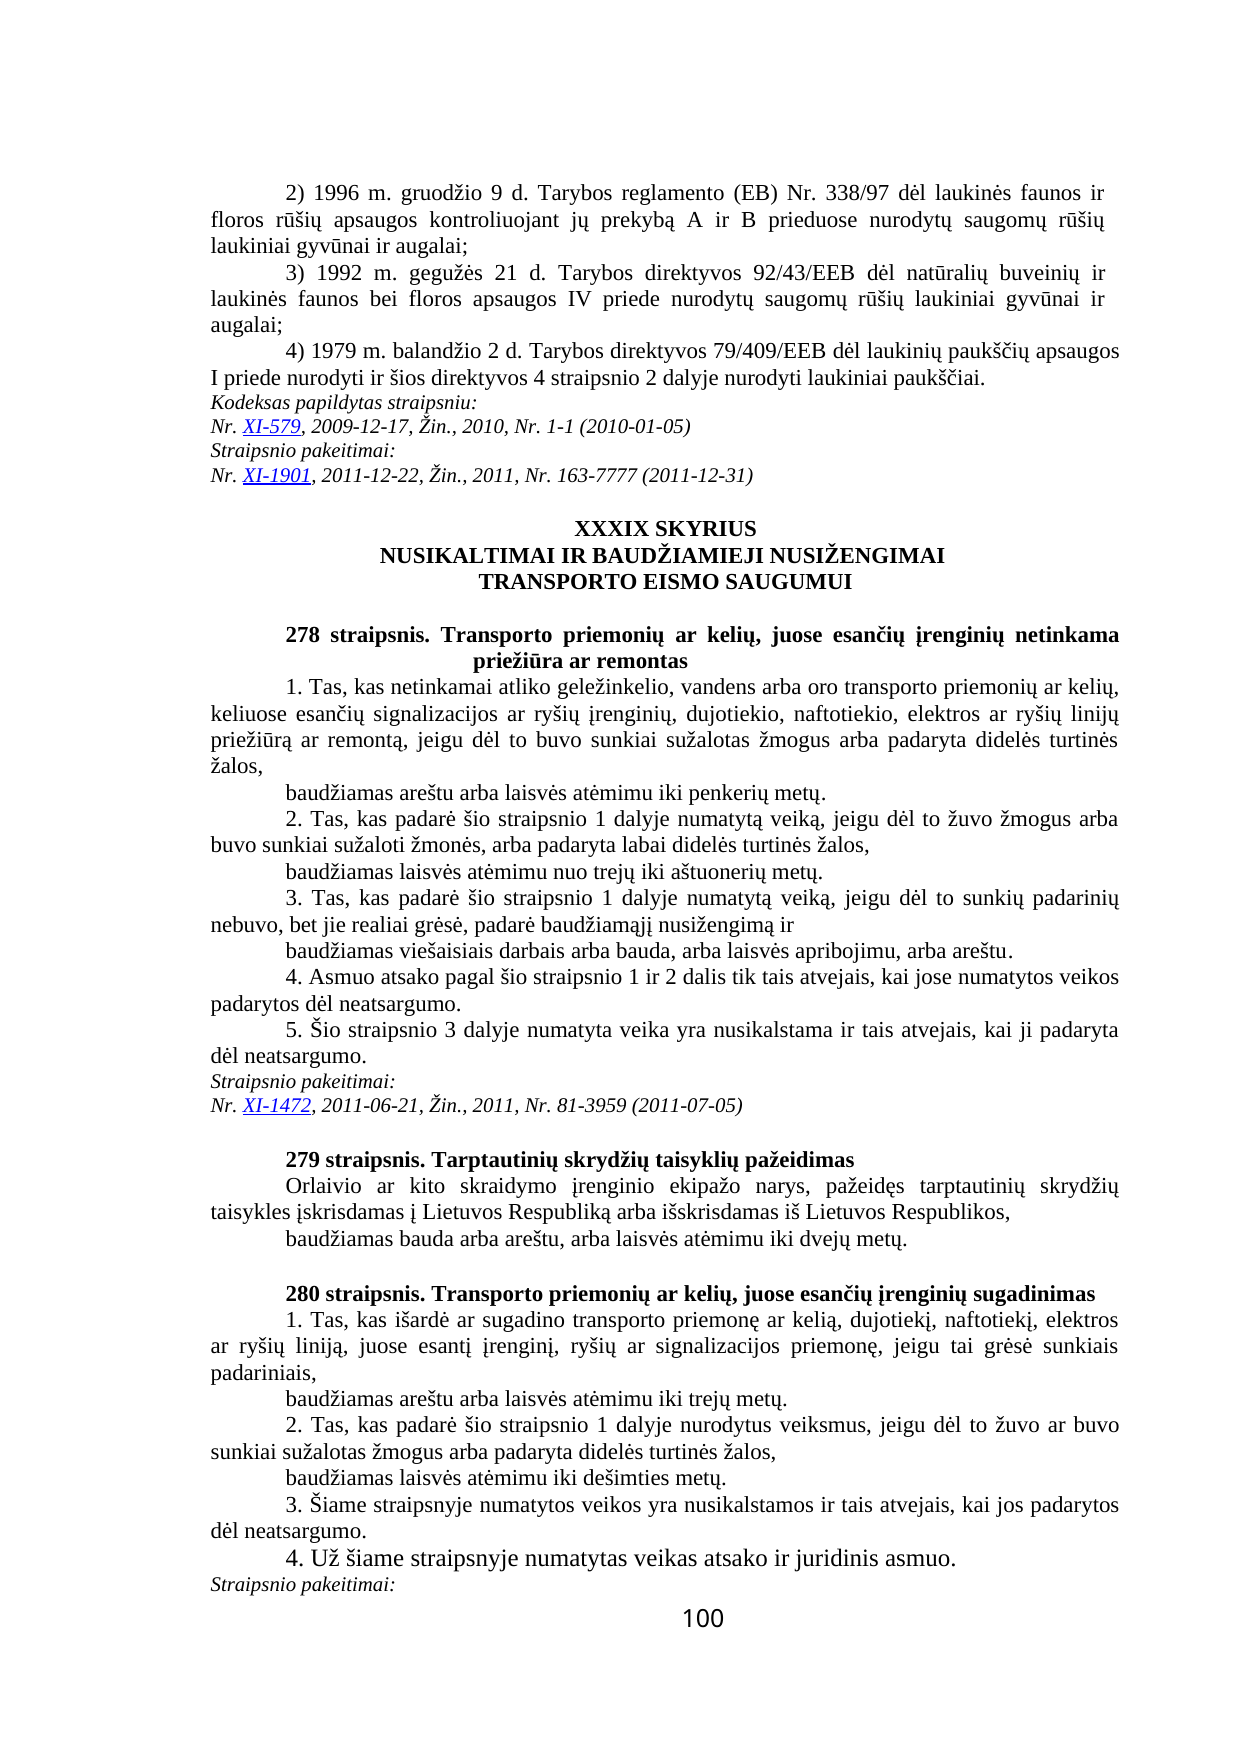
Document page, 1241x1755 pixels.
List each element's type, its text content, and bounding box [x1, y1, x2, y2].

text 1. Tas, kas išardė ar sugadino transporto priemonę ar kelią, dujotiekį, naftotiekį, elektros ar ryšių liniją, juose esantį įrenginį, ryšių ar signalizacijos priemonę, jeigu tai grėsė sunkiais padariniais, [210, 1306, 1120, 1385]
text Nr. XI-1901, 2011-12-22, Žin., 2011, Nr. 163-7777 (2011-12-31) [210, 462, 1120, 487]
text 2) 1996 m. gruodžio 9 d. Tarybos reglamento (EB) Nr. 338/97 dėl laukinės faunos ir floros rūšių apsaugos kontroliuojant jų prekybą A ir B prieduose nurodytų saugomų rūšių laukiniai gyvūnai ir augalai; [210, 179, 1106, 258]
text 2. Tas, kas padarė šio straipsnio 1 dalyje numatytą veiką, jeigu dėl to žuvo žmogus arba buvo sunkiai sužaloti žmonės, arba padaryta labai didelės turtinės žalos, [210, 805, 1120, 858]
text baudžiamas areštu arba laisvės atėmimu iki trejų metų. [210, 1385, 1120, 1412]
text baudžiamas laisvės atėmimu nuo trejų iki aštuonerių metų. [210, 858, 1120, 884]
text 280 straipsnis. Transporto priemonių ar kelių, juose esančių įrenginių sugadinimas [285, 1280, 1120, 1306]
text Orlaivio ar kito skraidymo įrenginio ekipažo narys, pažeidęs tarptautinių skrydžių taisykles įskrisdamas į Lietuvos Respubliką arba išskrisdamas iš Lietuvos Respublikos, [210, 1172, 1120, 1225]
text baudžiamas bauda arba areštu, arba laisvės atėmimu iki dvejų metų. [210, 1225, 1120, 1251]
text NUSIKALTIMAI IR BAUDŽIAMIEJI NUSIŽENGIMAI TRANSPORTO EISMO SAUGUMUI [210, 542, 1120, 594]
text 4. Už šiame straipsnyje numatytas veikas atsako ir juridinis asmuo. [210, 1543, 1120, 1572]
text 2. Tas, kas padarė šio straipsnio 1 dalyje nurodytus veiksmus, jeigu dėl to žuvo ar buvo sunkiai sužalotas žmogus arba padaryta didelės turtinės žalos, [210, 1412, 1120, 1464]
text Straipsnio pakeitimai: [210, 1572, 1120, 1596]
text 4) 1979 m. balandžio 2 d. Tarybos direktyvos 79/409/EEB dėl laukinių paukščių apsaugos I priede nurodyti ir šios direktyvos 4 straipsnio 2 dalyje nurodyti laukiniai paukščiai. [210, 338, 1120, 390]
text Nr. XI-579, 2009-12-17, Žin., 2010, Nr. 1-1 (2010-01-05) [210, 414, 1120, 438]
text 3) 1992 m. gegužės 21 d. Tarybos direktyvos 92/43/EEB dėl natūralių buveinių ir laukinės faunos bei floros apsaugos IV priede nurodytų saugomų rūšių laukiniai gyvūnai ir augalai; [210, 258, 1106, 338]
text 3. Šiame straipsnyje numatytos veikos yra nusikalstamos ir tais atvejais, kai jos padarytos dėl neatsargumo. [210, 1491, 1120, 1543]
text 278 straipsnis. Transporto priemonių ar kelių, juose esančių įrenginių netinkama priežiūra ar remontas [285, 621, 1120, 673]
text 5. Šio straipsnio 3 dalyje numatyta veika yra nusikalstama ir tais atvejais, kai ji padaryta dėl neatsargumo. [210, 1016, 1120, 1069]
text baudžiamas laisvės atėmimu iki dešimties metų. [210, 1464, 1120, 1491]
text baudžiamas areštu arba laisvės atėmimu iki penkerių metų. [210, 779, 1120, 805]
text baudžiamas viešaisiais darbais arba bauda, arba laisvės apribojimu, arba areštu. [210, 937, 1120, 963]
text XXXIX SKYRIUS [210, 515, 1120, 542]
text 3. Tas, kas padarė šio straipsnio 1 dalyje numatytą veiką, jeigu dėl to sunkių padarinių nebuvo, bet jie realiai grėsė, padarė baudžiamąjį nusižengimą ir [210, 884, 1120, 937]
text 1. Tas, kas netinkamai atliko geležinkelio, vandens arba oro transporto priemonių ar kelių, keliuose esančių signalizacijos ar ryšių įrenginių, dujotiekio, naftotiekio, elektros ar ryšių linijų priežiūrą ar remontą, jeigu dėl to buvo sunkiai sužalotas žmogus arba padaryta didelės turtinės žalos, [210, 673, 1120, 779]
text 4. Asmuo atsako pagal šio straipsnio 1 ir 2 dalis tik tais atvejais, kai jose numatytos veikos padarytos dėl neatsargumo. [210, 963, 1120, 1016]
text Straipsnio pakeitimai: [210, 1069, 1120, 1093]
text Nr. XI-1472, 2011-06-21, Žin., 2011, Nr. 81-3959 (2011-07-05) [210, 1093, 1120, 1117]
text 279 straipsnis. Tarptautinių skrydžių taisyklių pažeidimas [210, 1146, 1120, 1172]
text Kodeksas papildytas straipsniu: [210, 390, 1120, 414]
text Straipsnio pakeitimai: [210, 438, 1120, 462]
